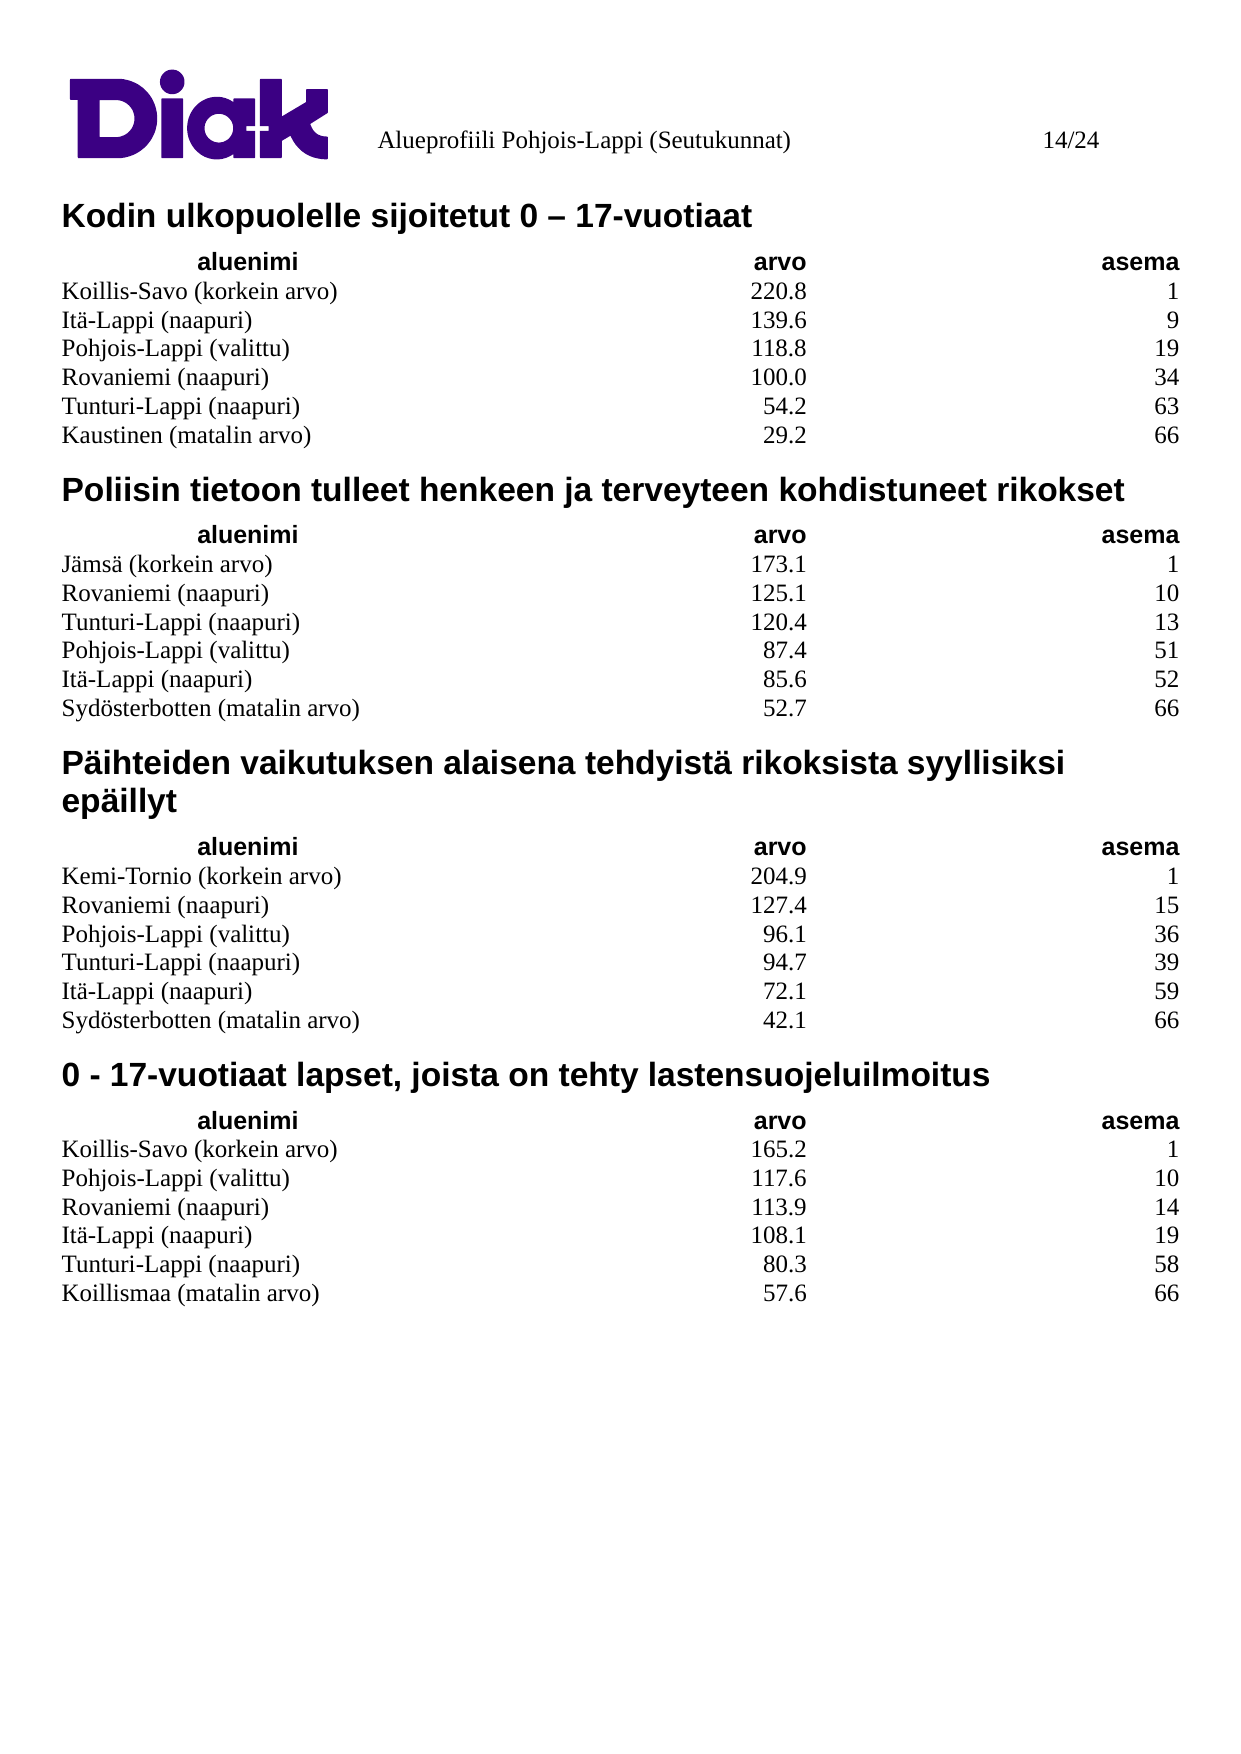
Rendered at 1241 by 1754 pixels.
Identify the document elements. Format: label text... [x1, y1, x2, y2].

table_cell 1 [806, 276, 1179, 305]
table_cell 19 [806, 1221, 1179, 1249]
table_cell 118.8 [434, 334, 806, 362]
table_header asema [806, 1106, 1179, 1134]
subtitle Päihteiden vaikutuksen alaisena tehdyistä rikoksista syyllisiksi epäillyt [61, 743, 1179, 820]
table_cell 66 [806, 420, 1179, 448]
table_cell 85.6 [434, 664, 806, 693]
table_header aluenimi [61, 521, 434, 549]
table_cell 120.4 [434, 607, 806, 636]
subtitle 0 - 17-vuotiaat lapset, joista on tehty lastensuojeluilmoitus [61, 1054, 1179, 1093]
table_cell 59 [806, 976, 1179, 1005]
table_cell Tunturi-Lappi (naapuri) [61, 607, 434, 636]
table_cell 19 [806, 334, 1179, 362]
table_cell 52.7 [434, 693, 806, 722]
table_cell 220.8 [434, 276, 806, 305]
table_cell 108.1 [434, 1221, 806, 1249]
table_cell 66 [806, 693, 1179, 722]
table_header arvo [434, 1106, 806, 1134]
table_cell Pohjois-Lappi (valittu) [61, 334, 434, 362]
table_header arvo [434, 247, 806, 276]
table_header asema [806, 247, 1179, 276]
table_cell 72.1 [434, 976, 806, 1005]
table_cell 127.4 [434, 890, 806, 919]
table_cell 10 [806, 578, 1179, 607]
table_cell Koillismaa (matalin arvo) [61, 1278, 434, 1307]
table_cell 54.2 [434, 391, 806, 420]
table_cell 173.1 [434, 549, 806, 578]
table_cell Itä-Lappi (naapuri) [61, 1221, 434, 1249]
table_cell 34 [806, 362, 1179, 391]
table_cell 63 [806, 391, 1179, 420]
table_cell 66 [806, 1278, 1179, 1307]
table_cell Pohjois-Lappi (valittu) [61, 919, 434, 947]
table_cell 87.4 [434, 636, 806, 664]
table_cell Jämsä (korkein arvo) [61, 549, 434, 578]
table_cell 42.1 [434, 1005, 806, 1034]
table_cell 1 [806, 549, 1179, 578]
table_cell 125.1 [434, 578, 806, 607]
table_cell Tunturi-Lappi (naapuri) [61, 948, 434, 976]
table_header arvo [434, 833, 806, 861]
table_cell 117.6 [434, 1163, 806, 1192]
table_cell 14 [806, 1192, 1179, 1221]
table_cell Tunturi-Lappi (naapuri) [61, 391, 434, 420]
table_cell Rovaniemi (naapuri) [61, 578, 434, 607]
subtitle Poliisin tietoon tulleet henkeen ja terveyteen kohdistuneet rikokset [61, 469, 1179, 508]
table_cell 29.2 [434, 420, 806, 448]
table_cell Pohjois-Lappi (valittu) [61, 1163, 434, 1192]
table_cell Rovaniemi (naapuri) [61, 362, 434, 391]
table_header aluenimi [61, 833, 434, 861]
table_cell 52 [806, 664, 1179, 693]
table_cell Itä-Lappi (naapuri) [61, 976, 434, 1005]
table_cell Kaustinen (matalin arvo) [61, 420, 434, 448]
table_cell 100.0 [434, 362, 806, 391]
table_header asema [806, 521, 1179, 549]
table_cell Itä-Lappi (naapuri) [61, 305, 434, 333]
table_cell 113.9 [434, 1192, 806, 1221]
table_cell Tunturi-Lappi (naapuri) [61, 1249, 434, 1278]
table_cell Rovaniemi (naapuri) [61, 890, 434, 919]
table_cell Sydösterbotten (matalin arvo) [61, 693, 434, 722]
table_cell Koillis-Savo (korkein arvo) [61, 276, 434, 305]
table_cell 10 [806, 1163, 1179, 1192]
table_cell 1 [806, 861, 1179, 890]
table_cell 9 [806, 305, 1179, 333]
table_cell 204.9 [434, 861, 806, 890]
table_header arvo [434, 521, 806, 549]
table_header asema [806, 833, 1179, 861]
table_cell 139.6 [434, 305, 806, 333]
table_header aluenimi [61, 1106, 434, 1134]
table_cell 1 [806, 1134, 1179, 1163]
table_cell Rovaniemi (naapuri) [61, 1192, 434, 1221]
table_cell Kemi-Tornio (korkein arvo) [61, 861, 434, 890]
table_cell 36 [806, 919, 1179, 947]
table_cell Itä-Lappi (naapuri) [61, 664, 434, 693]
table_cell 66 [806, 1005, 1179, 1034]
table_cell 80.3 [434, 1249, 806, 1278]
table_cell 58 [806, 1249, 1179, 1278]
table_cell Pohjois-Lappi (valittu) [61, 636, 434, 664]
subtitle Kodin ulkopuolelle sijoitetut 0 – 17-vuotiaat [61, 196, 1179, 235]
table_cell Koillis-Savo (korkein arvo) [61, 1134, 434, 1163]
table_cell 13 [806, 607, 1179, 636]
table_cell 57.6 [434, 1278, 806, 1307]
table_cell 96.1 [434, 919, 806, 947]
table_cell Sydösterbotten (matalin arvo) [61, 1005, 434, 1034]
table_header aluenimi [61, 247, 434, 276]
table_cell 15 [806, 890, 1179, 919]
table_cell 51 [806, 636, 1179, 664]
table_cell 39 [806, 948, 1179, 976]
table_cell 165.2 [434, 1134, 806, 1163]
table_cell 94.7 [434, 948, 806, 976]
